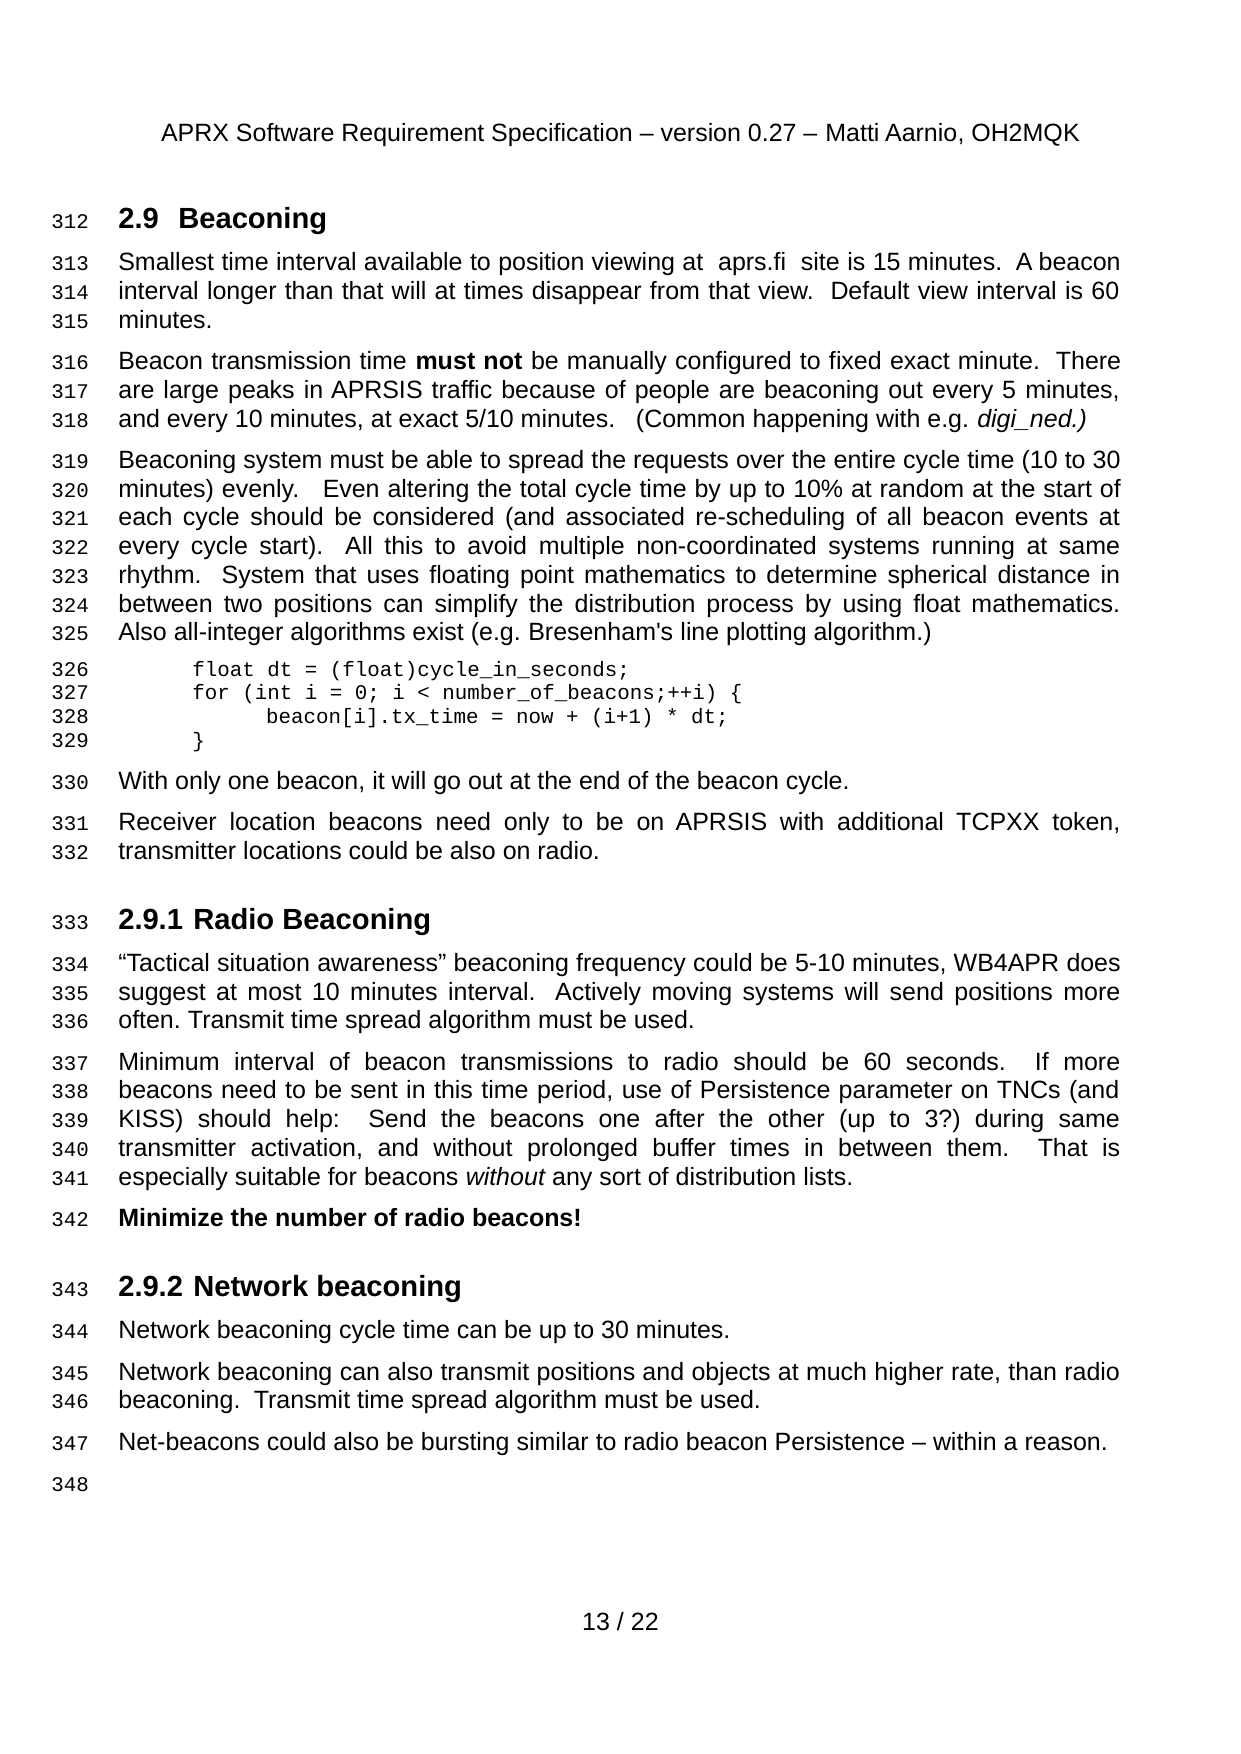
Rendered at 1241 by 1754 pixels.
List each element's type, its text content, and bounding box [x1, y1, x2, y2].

text Net-beacons could also be bursting similar to radio beacon Persistence – within a reason. [118, 1427, 1122, 1455]
text Minimum interval of beacon transmissions to radio should be 60 seconds. If more beacons need to be sent in this time period, use of Persistence parameter on TNCs (and KISS) should help: Send the beacons one after the other (up to 3?) during same transmitter activation, and without prolonged buffer times in between them. That is especially suitable for beacons without any sort of distribution lists. [118, 1047, 1122, 1191]
text float dt = (float)cycle_in_seconds; for (int i = 0; i < number_of_beacons;++i) { beacon[i].tx_time = now + (i+1) * dt; } [192, 659, 1122, 753]
text Beaconing system must be able to spread the requests over the entire cycle time (10 to 30 minutes) evenly. Even altering the total cycle time by up to 10% at random at the start of each cycle should be considered (and associated re-scheduling of all beacon events at every cycle start). All this to avoid multiple non-coordinated systems running at same rhythm. System that uses floating point mathematics to determine spherical distance in between two positions can simplify the distribution process by using float mathematics. Also all-integer algorithms exist (e.g. Bresenham's line plotting algorithm.) [118, 445, 1122, 646]
subtitle Network beaconing [118, 1269, 1122, 1303]
subtitle Beaconing [118, 201, 1122, 235]
text Minimize the number of radio beacons! [118, 1203, 1122, 1232]
text Smallest time interval available to position viewing at aprs.fi site is 15 minutes. A beacon interval longer than that will at times disappear from that view. Default view interval is 60 minutes. [118, 247, 1122, 334]
text Receiver location beacons need only to be on APRSIS with additional TCPXX token, transmitter locations could be also on radio. [118, 807, 1122, 864]
text Network beaconing can also transmit positions and objects at much higher rate, than radio beaconing. Transmit time spread algorithm must be used. [118, 1357, 1122, 1414]
text With only one beacon, it will go out at the end of the beacon cycle. [118, 766, 1122, 794]
text Network beaconing cycle time can be up to 30 minutes. [118, 1315, 1122, 1344]
text Beacon transmission time must not be manually configured to fixed exact minute. There are large peaks in APRSIS traffic because of people are beaconing out every 5 minutes, and every 10 minutes, at exact 5/10 minutes. (Common happening with e.g. digi_ned.) [118, 346, 1122, 432]
subtitle Radio Beaconing [118, 902, 1122, 936]
text “Tactical situation awareness” beaconing frequency could be 5-10 minutes, WB4APR does suggest at most 10 minutes interval. Actively moving systems will send positions more often. Transmit time spread algorithm must be used. [118, 948, 1122, 1034]
